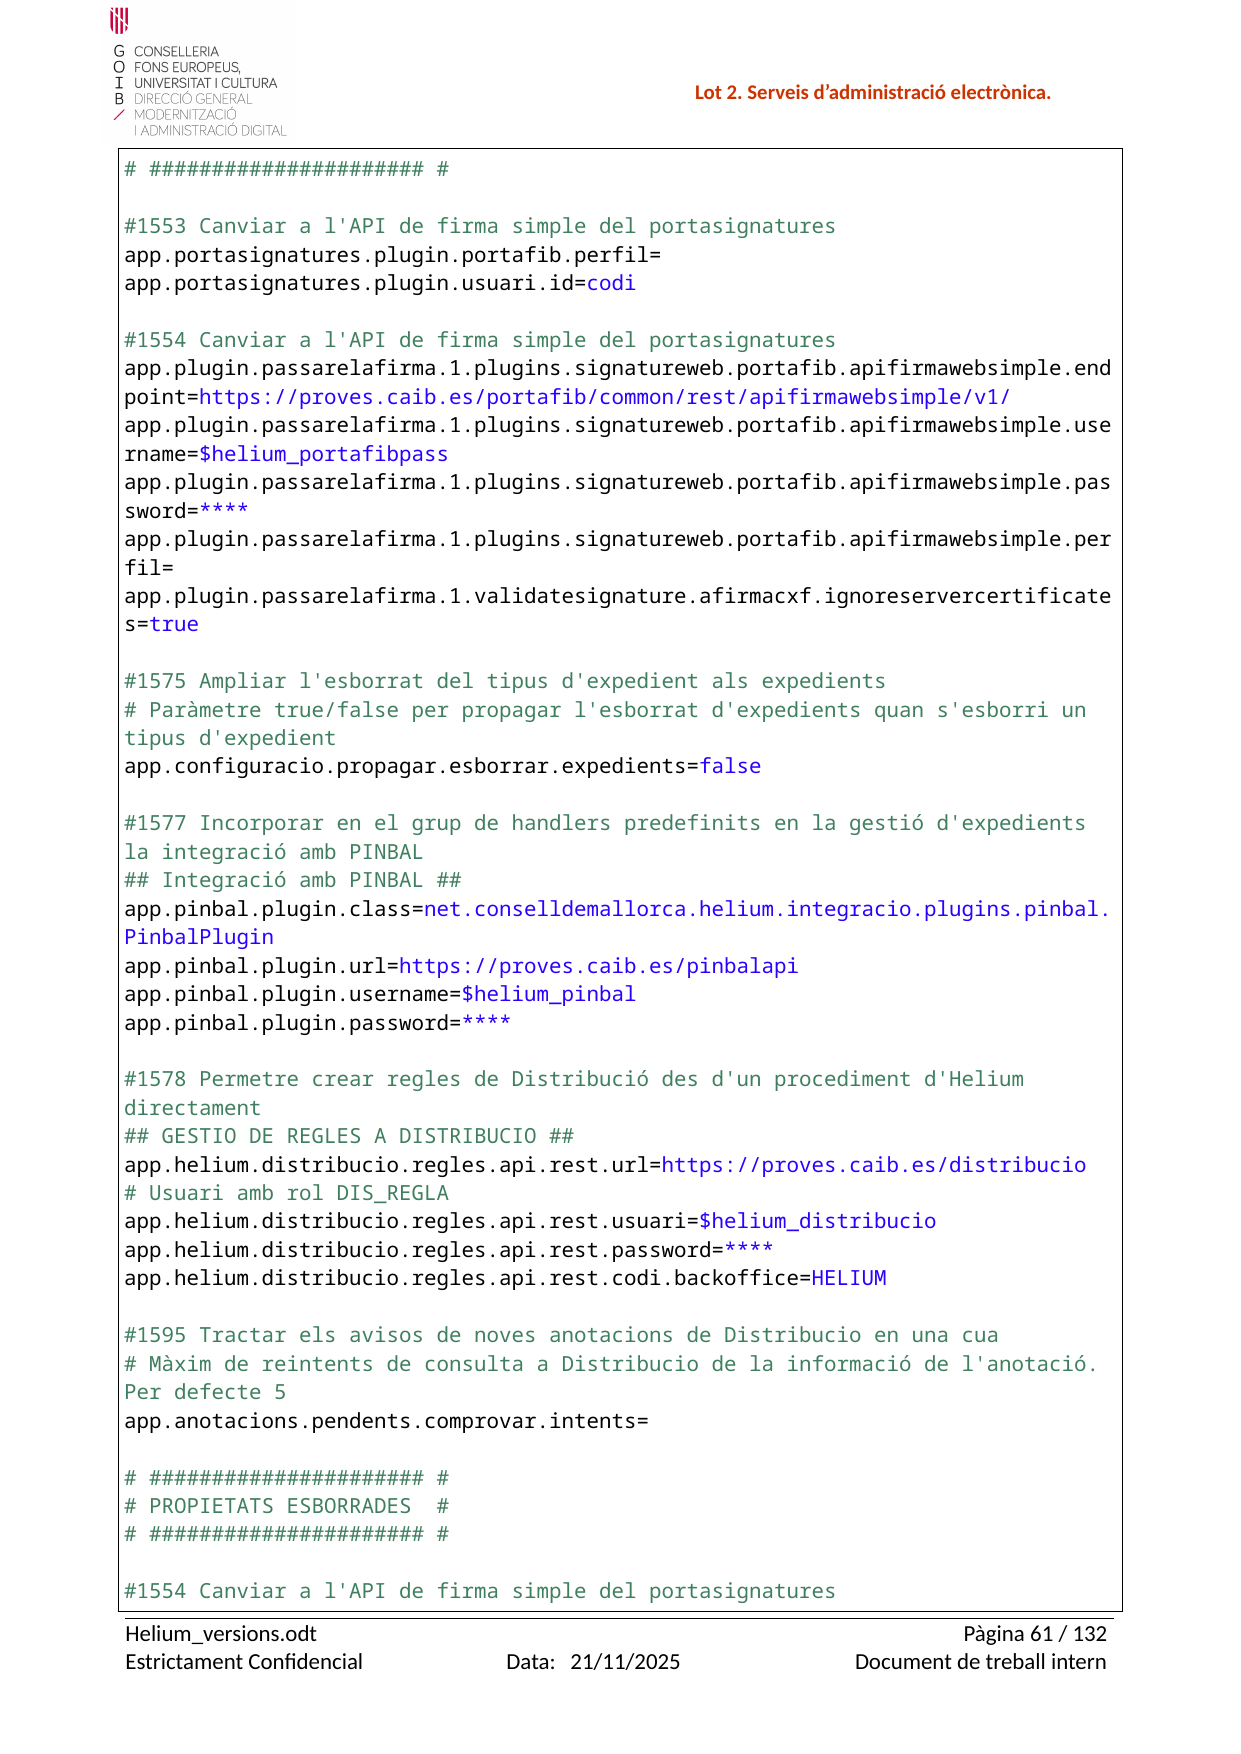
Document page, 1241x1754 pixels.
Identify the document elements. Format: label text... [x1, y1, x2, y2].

picture [100, 0, 297, 144]
table_header # ###################### # #1553 Canviar a l'API de firma simple del portasignatures app.portasignatures.plugin.portafib.perfil= app.portasignatures.plugin.usuari.id=codi #1554 Canviar a l'API de firma simple del portasignatures app.plugin.passarelafirma.1.plugins.signatureweb.portafib.apifirmawebsimple.endpoint=https://proves.caib.es/portafib/common/rest/apifirmawebsimple/v1/ app.plugin.passarelafirma.1.plugins.signatureweb.portafib.apifirmawebsimple.username=$helium_portafibpass app.plugin.passarelafirma.1.plugins.signatureweb.portafib.apifirmawebsimple.password=**** app.plugin.passarelafirma.1.plugins.signatureweb.portafib.apifirmawebsimple.perfil= app.plugin.passarelafirma.1.validatesignature.afirmacxf.ignoreservercertificates=true #1575 Ampliar l'esborrat del tipus d'expedient als expedients # Paràmetre true/false per propagar l'esborrat d'expedients quan s'esborri un tipus d'expedient app.configuracio.propagar.esborrar.expedients=false #1577 Incorporar en el grup de handlers predefinits en la gestió d'expedients la integració amb PINBAL ## Integració amb PINBAL ## app.pinbal.plugin.class=net.conselldemallorca.helium.integracio.plugins.pinbal.PinbalPlugin app.pinbal.plugin.url=https://proves.caib.es/pinbalapi app.pinbal.plugin.username=$helium_pinbal app.pinbal.plugin.password=**** #1578 Permetre crear regles de Distribució des d'un procediment d'Helium directament ## GESTIO DE REGLES A DISTRIBUCIO ## app.helium.distribucio.regles.api.rest.url=https://proves.caib.es/distribucio # Usuari amb rol DIS_REGLA app.helium.distribucio.regles.api.rest.usuari=$helium_distribucio app.helium.distribucio.regles.api.rest.password=**** app.helium.distribucio.regles.api.rest.codi.backoffice=HELIUM #1595 Tractar els avisos de noves anotacions de Distribucio en una cua # Màxim de reintents de consulta a Distribucio de la informació de l'anotació. Per defecte 5 app.anotacions.pendents.comprovar.intents= # ###################### # # PROPIETATS ESBORRADES # # ###################### # #1554 Canviar a l'API de firma simple del portasignatures [119, 149, 1122, 1611]
